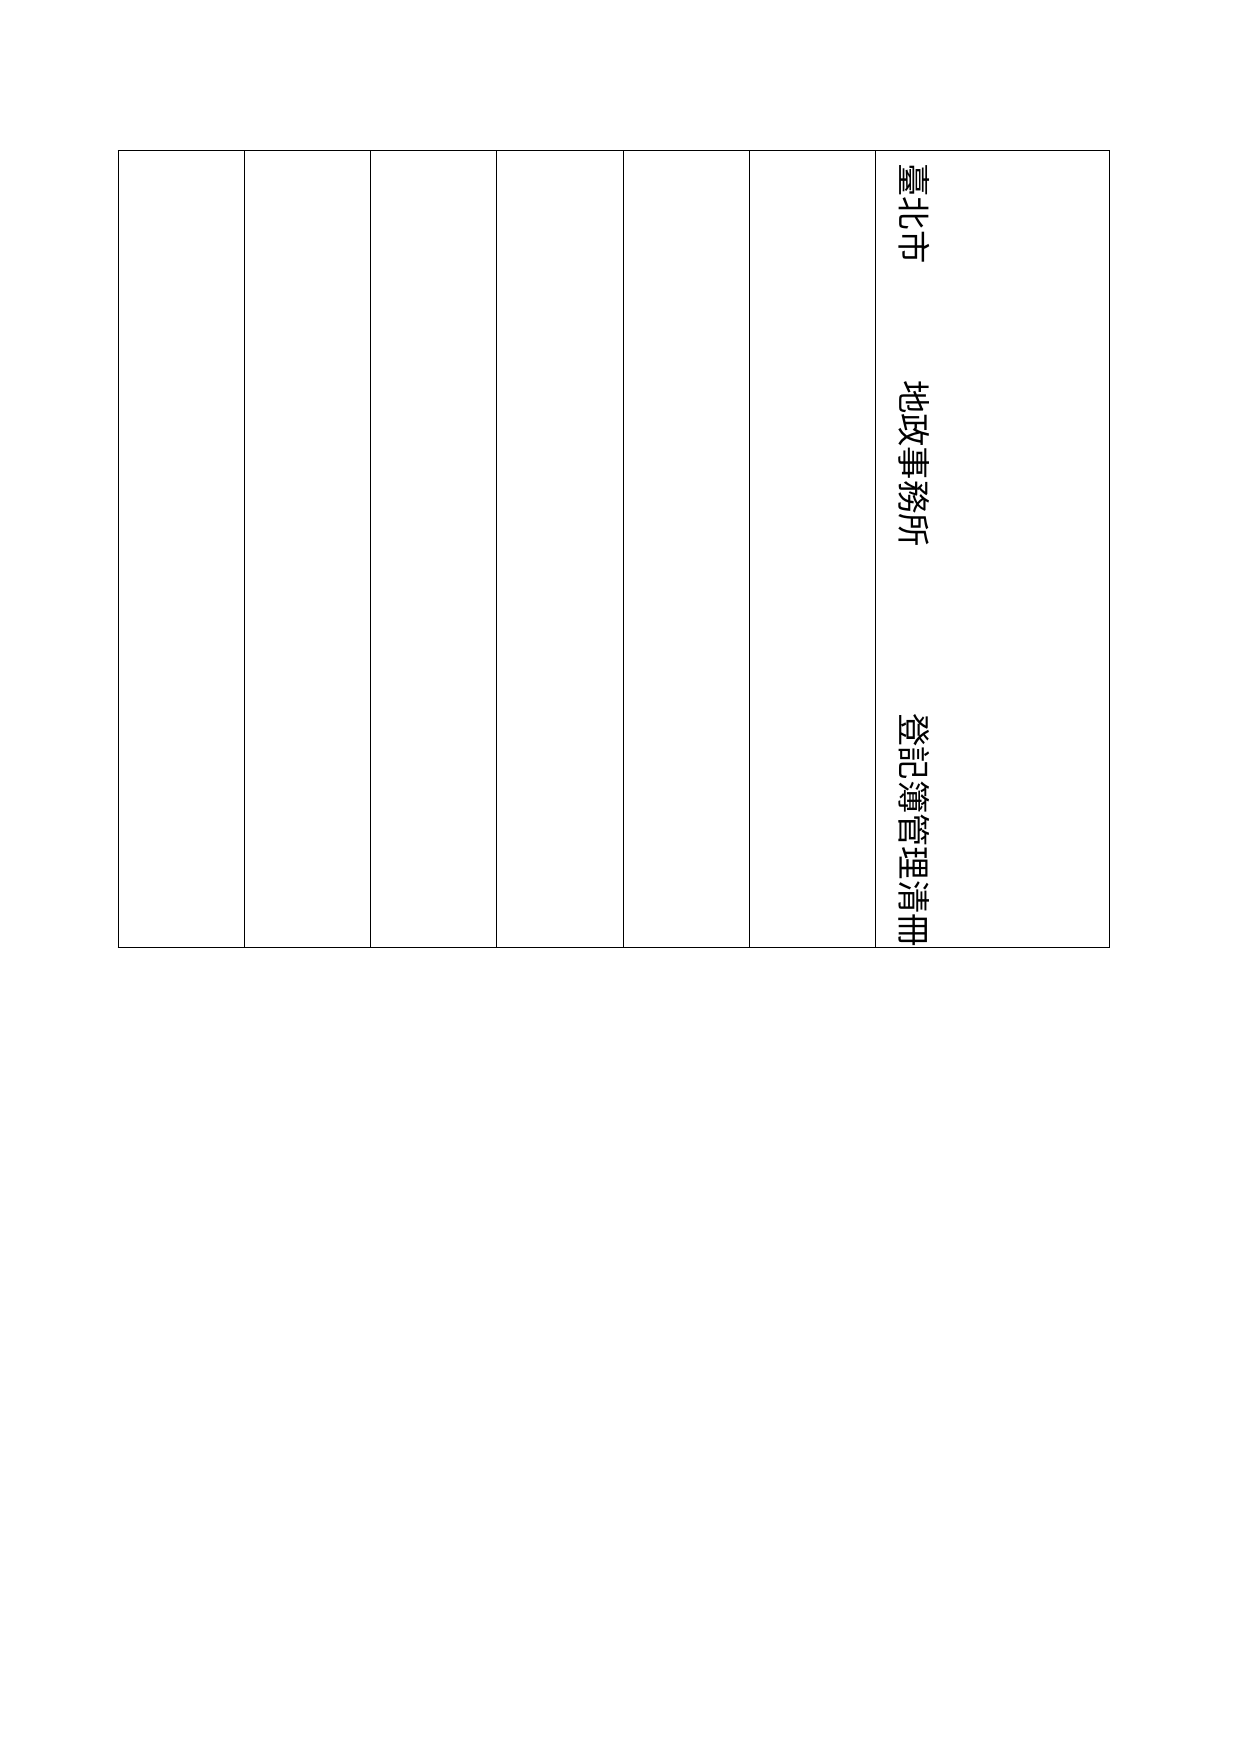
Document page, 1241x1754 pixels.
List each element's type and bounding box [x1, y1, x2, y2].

table_cell [624, 151, 749, 947]
table_cell [497, 151, 623, 947]
table_cell [750, 151, 875, 947]
table_cell [245, 151, 370, 947]
table_cell [119, 151, 244, 947]
table_cell [371, 151, 496, 947]
